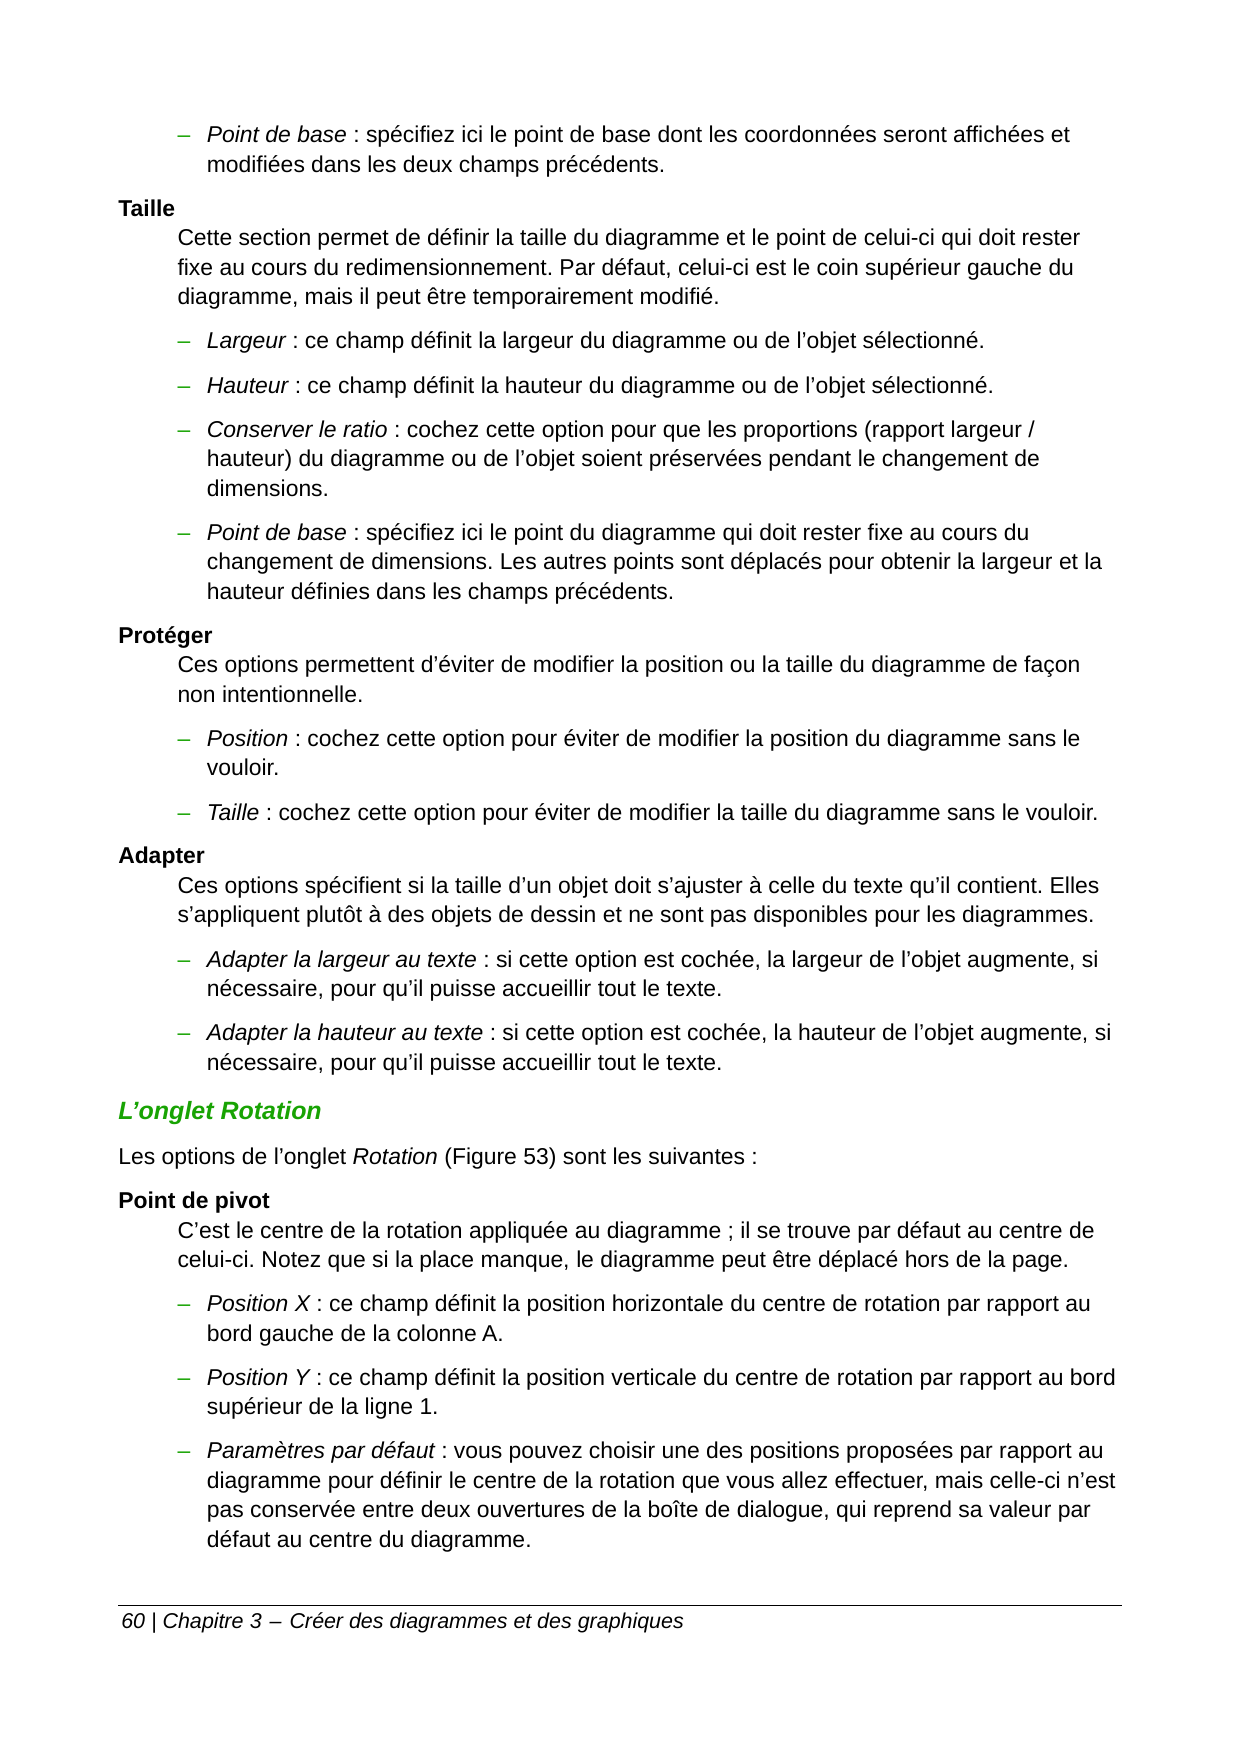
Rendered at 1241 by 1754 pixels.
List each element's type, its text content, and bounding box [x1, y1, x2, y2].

subtitle Point de pivot [118, 1184, 1122, 1213]
list Largeur : ce champ définit la largeur du diagramme ou de l’objet sélectionné. [177, 324, 1122, 354]
list Point de base : spécifiez ici le point du diagramme qui doit rester fixe au cours du changement de dimensions. Les autres points sont déplacés pour obtenir la largeur et la hauteur définies dans les champs précédents. [177, 516, 1122, 604]
subtitle L’onglet Rotation [118, 1096, 1122, 1125]
list Cette section permet de définir la taille du diagramme et le point de celui-ci qui doit rester fixe au cours du redimensionnement. Par défaut, celui-ci est le coin supérieur gauche du diagramme, mais il peut être temporairement modifié. [177, 221, 1122, 309]
list Position : cochez cette option pour éviter de modifier la position du diagramme sans le vouloir. [177, 722, 1122, 781]
list Position X : ce champ définit la position horizontale du centre de rotation par rapport au bord gauche de la colonne A. [177, 1287, 1122, 1346]
subtitle Adapter [118, 839, 1122, 869]
list Ces options spécifient si la taille d’un objet doit s’ajuster à celle du texte qu’il contient. Elles s’appliquent plutôt à des objets de dessin et ne sont pas disponibles pour les diagrammes. [177, 869, 1122, 928]
subtitle Protéger [118, 618, 1122, 648]
list Hauteur : ce champ définit la hauteur du diagramme ou de l’objet sélectionné. [177, 368, 1122, 398]
list Adapter la largeur au texte : si cette option est cochée, la largeur de l’objet augmente, si nécessaire, pour qu’il puisse accueillir tout le texte. [177, 943, 1122, 1002]
list Paramètres par défaut : vous pouvez choisir une des positions proposées par rapport au diagramme pour définir le centre de la rotation que vous allez effectuer, mais celle-ci n’est pas conservée entre deux ouvertures de la boîte de dialogue, qui reprend sa valeur par défaut au centre du diagramme. [177, 1434, 1122, 1552]
list Position Y : ce champ définit la position verticale du centre de rotation par rapport au bord supérieur de la ligne 1. [177, 1361, 1122, 1420]
subtitle Taille [118, 192, 1122, 221]
text Les options de l’onglet Rotation (Figure 53) sont les suivantes : [118, 1140, 1122, 1169]
list Ces options permettent d’éviter de modifier la position ou la taille du diagramme de façon non intentionnelle. [177, 648, 1122, 707]
list C’est le centre de la rotation appliquée au diagramme ; il se trouve par défaut au centre de celui-ci. Notez que si la place manque, le diagramme peut être déplacé hors de la page. [177, 1213, 1122, 1272]
list Taille : cochez cette option pour éviter de modifier la taille du diagramme sans le vouloir. [177, 795, 1122, 825]
list Conserver le ratio : cochez cette option pour que les proportions (rapport largeur / hauteur) du diagramme ou de l’objet soient préservées pendant le changement de dimensions. [177, 412, 1122, 501]
list Adapter la hauteur au texte : si cette option est cochée, la hauteur de l’objet augmente, si nécessaire, pour qu’il puisse accueillir tout le texte. [177, 1016, 1122, 1075]
list Point de base : spécifiez ici le point de base dont les coordonnées seront affichées et modifiées dans les deux champs précédents. [177, 118, 1122, 177]
